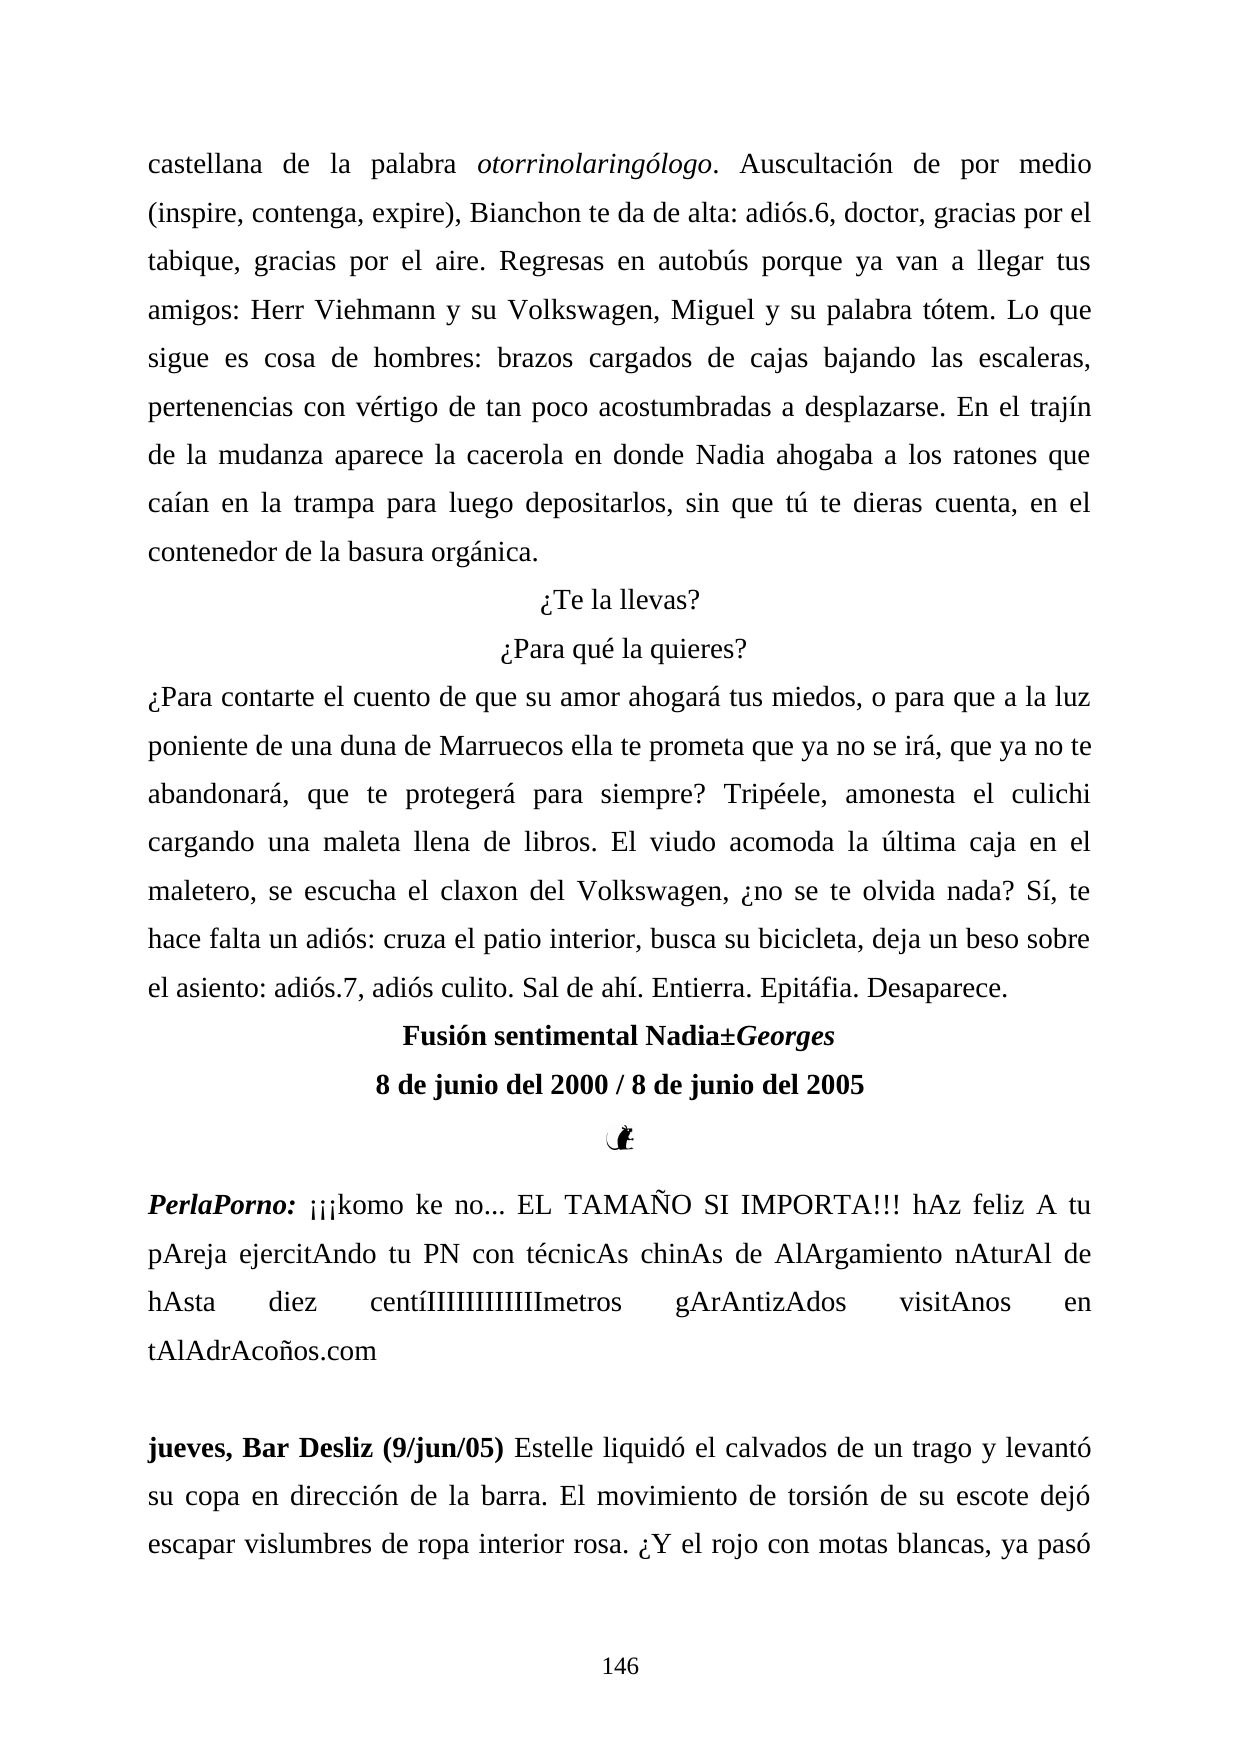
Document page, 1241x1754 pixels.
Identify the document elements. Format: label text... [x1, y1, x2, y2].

text 8 de junio del 2000 / 8 de junio del 2005 [148, 1068, 1092, 1100]
text Fusión sentimental Nadia±Georges [148, 1019, 1092, 1052]
text ¿Para qué la quieres? [148, 632, 1092, 664]
text castellana de la palabra otorrinolaringólogo. Auscultación de por medio (inspire, contenga, expire), Bianchon te da de alta: adiós.6, doctor, gracias por el tabique, gracias por el aire. Regresas en autobús porque ya van a llegar tus amigos: Herr Viehmann y su Volkswagen, Miguel y su palabra tótem. Lo que sigue es cosa de hombres: brazos cargados de cajas bajando las escaleras, pertenencias con vértigo de tan poco acostumbradas a desplazarse. En el trajín de la mudanza aparece la cacerola en donde Nadia ahogaba a los ratones que caían en la trampa para luego depositarlos, sin que tú te dieras cuenta, en el contenedor de la basura orgánica. [148, 148, 1092, 567]
text ¿Para contarte el cuento de que su amor ahogará tus miedos, o para que a la luz poniente de una duna de Marruecos ella te prometa que ya no se irá, que ya no te abandonará, que te protegerá para siempre? Tripéele, amonesta el culichi cargando una maleta llena de libros. El viudo acomoda la última caja en el maletero, se escucha el claxon del Volkswagen, ¿no se te olvida nada? Sí, te hace falta un adiós: cruza el patio interior, busca su bicicleta, deja un beso sobre el asiento: adiós.7, adiós culito. Sal de ahí. Entierra. Epitáfia. Desaparece. [148, 681, 1092, 1003]
text PerlaPorno: ¡¡¡komo ke no... EL TAMAÑO SI IMPORTA!!! hAz feliz A tu pAreja ejercitAndo tu PN con técnicAs chinAs de AlArgamiento nAturAl de hAsta diez centíIIIIIIIIIIIImetros gArAntizAdos visitAnos en tAlAdrAcoños.com [148, 1189, 1092, 1366]
text jueves, Bar Desliz (9/jun/05) Estelle liquidó el calvados de un trago y levantó su copa en dirección de la barra. El movimiento de torsión de su escote dejó escapar vislumbres de ropa interior rosa. ¿Y el rojo con motas blancas, ya pasó [148, 1431, 1092, 1560]
text ¿Te la llevas? [148, 584, 1092, 616]
picture [606, 1125, 634, 1150]
